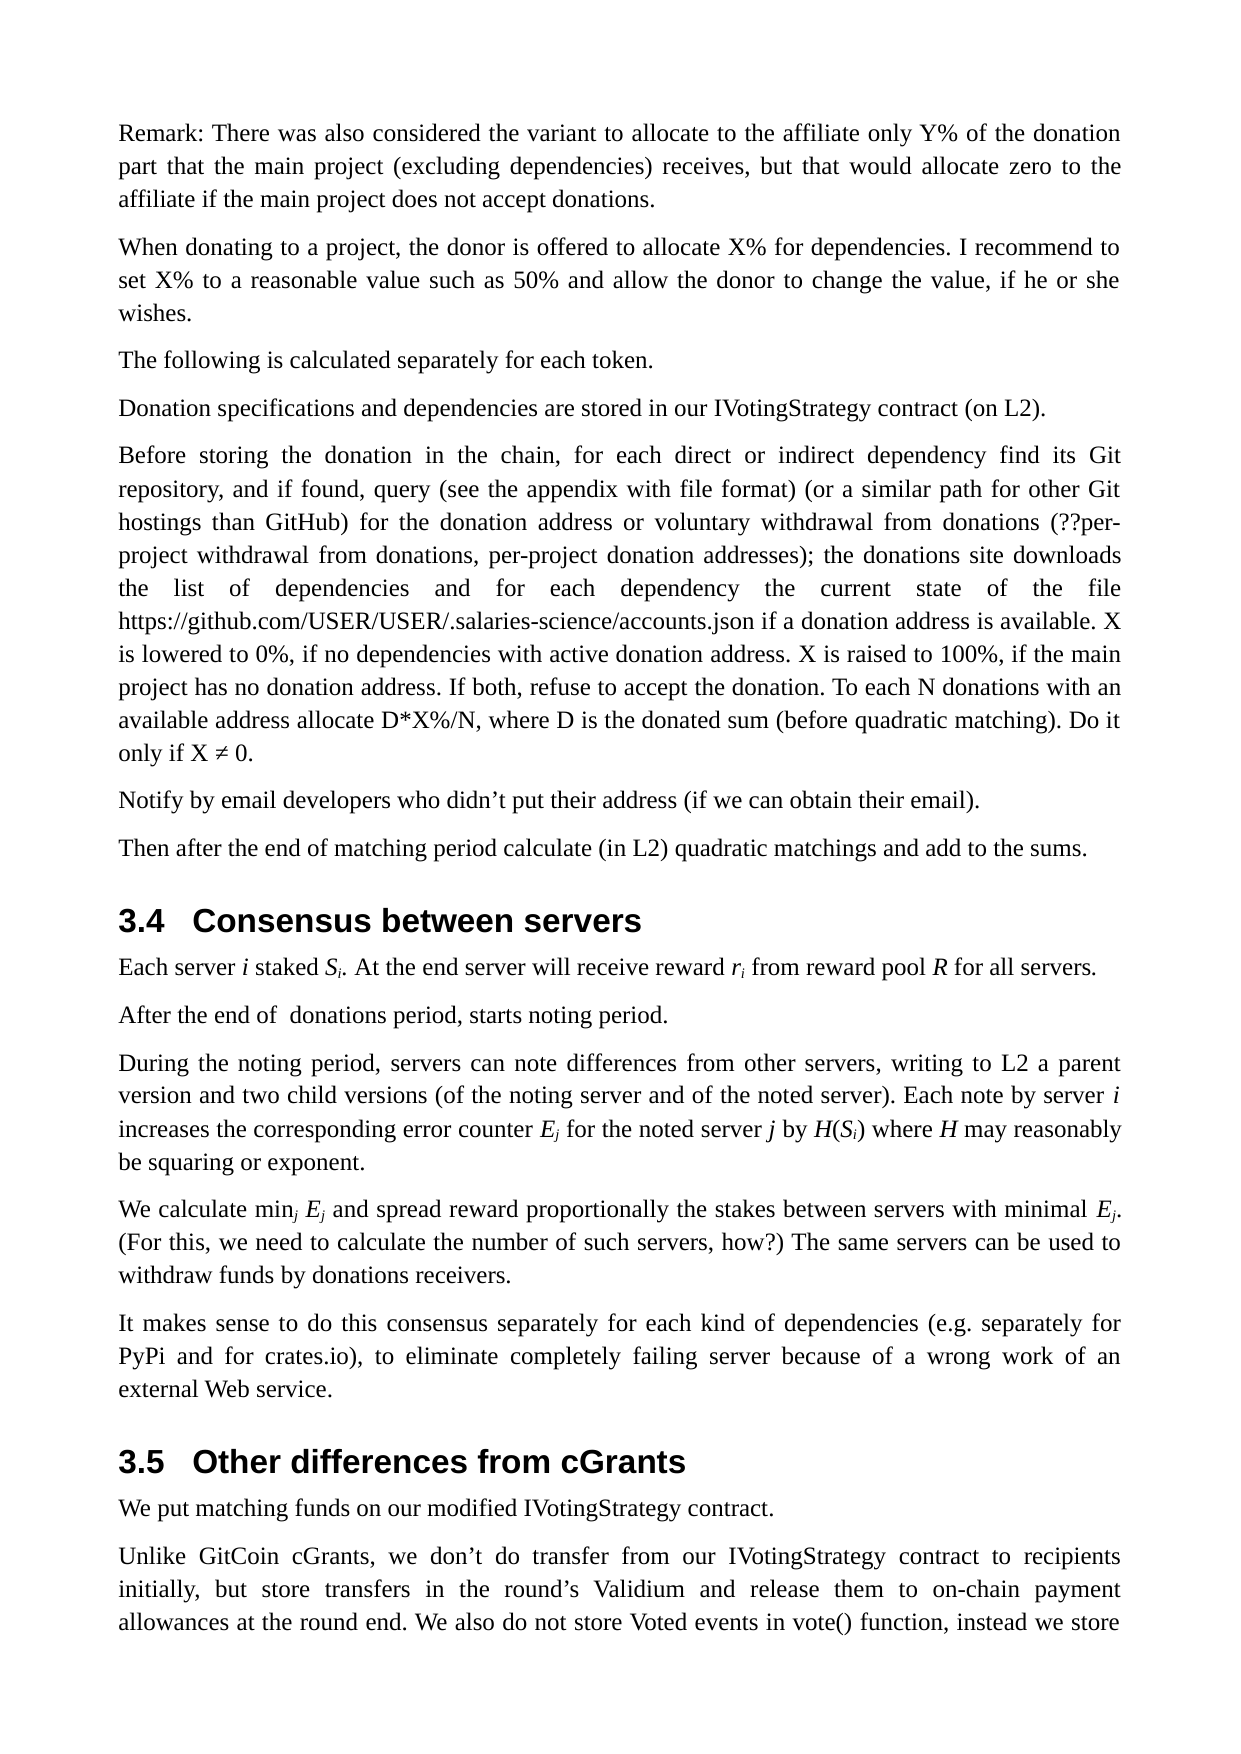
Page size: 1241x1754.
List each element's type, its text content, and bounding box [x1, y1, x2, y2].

text We put matching funds on our modified IVotingStrategy contract. [118, 1493, 1122, 1522]
subtitle Consensus between servers [118, 901, 1122, 940]
text When donating to a project, the donor is offered to allocate X% for dependencies. I recommend to set X% to a reasonable value such as 50% and allow the donor to change the value, if he or she wishes. [118, 232, 1122, 327]
text Unlike GitCoin cGrants, we don’t do transfer from our IVotingStrategy contract to recipients initially, but store transfers in the round’s Validium and release them to on-chain payment allowances at the round end. We also do not store Voted events in vote() function, instead we store [118, 1541, 1122, 1636]
subtitle Other differences from cGrants [118, 1442, 1122, 1481]
text During the noting period, servers can note differences from other servers, writing to L2 a parent version and two child versions (of the noting server and of the noted server). Each note by server i increases the corresponding error counter Ej for the noted server j by H(Si) where H may reasonably be squaring or exponent. [118, 1048, 1122, 1175]
text Remark: There was also considered the variant to allocate to the affiliate only Y% of the donation part that the main project (excluding dependencies) receives, but that would allocate zero to the affiliate if the main project does not accept donations. [118, 118, 1122, 213]
text Before storing the donation in the chain, for each direct or indirect dependency find its Git repository, and if found, query (see the appendix with file format) (or a similar path for other Git hostings than GitHub) for the donation address or voluntary withdrawal from donations (??per-project withdrawal from donations, per-project donation addresses); the donations site downloads the list of dependencies and for each dependency the current state of the file https://github.com/USER/USER/.salaries-science/accounts.json if a donation address is available. X is lowered to 0%, if no dependencies with active donation address. X is raised to 100%, if the main project has no donation address. If both, refuse to accept the donation. To each N donations with an available address allocate D*X%/N, where D is the donated sum (before quadratic matching). Do it only if X ≠ 0. [118, 441, 1122, 767]
text It makes sense to do this consensus separately for each kind of dependencies (e.g. separately for PyPi and for crates.io), to eliminate completely failing server because of a wrong work of an external Web service. [118, 1308, 1122, 1403]
text After the end of donations period, starts noting period. [118, 1000, 1122, 1029]
text The following is calculated separately for each token. [118, 345, 1122, 374]
text Notify by email developers who didn’t put their address (if we can obtain their email). [118, 785, 1122, 814]
text Donation specifications and dependencies are stored in our IVotingStrategy contract (on L2). [118, 393, 1122, 422]
text Then after the end of matching period calculate (in L2) quadratic matchings and add to the sums. [118, 833, 1122, 862]
text We calculate minj Ej and spread reward proportionally the stakes between servers with minimal Ej. (For this, we need to calculate the number of such servers, how?) The same servers can be used to withdraw funds by donations receivers. [118, 1194, 1122, 1289]
text Each server i staked Si. At the end server will receive reward ri from reward pool R for all servers. [118, 952, 1122, 981]
